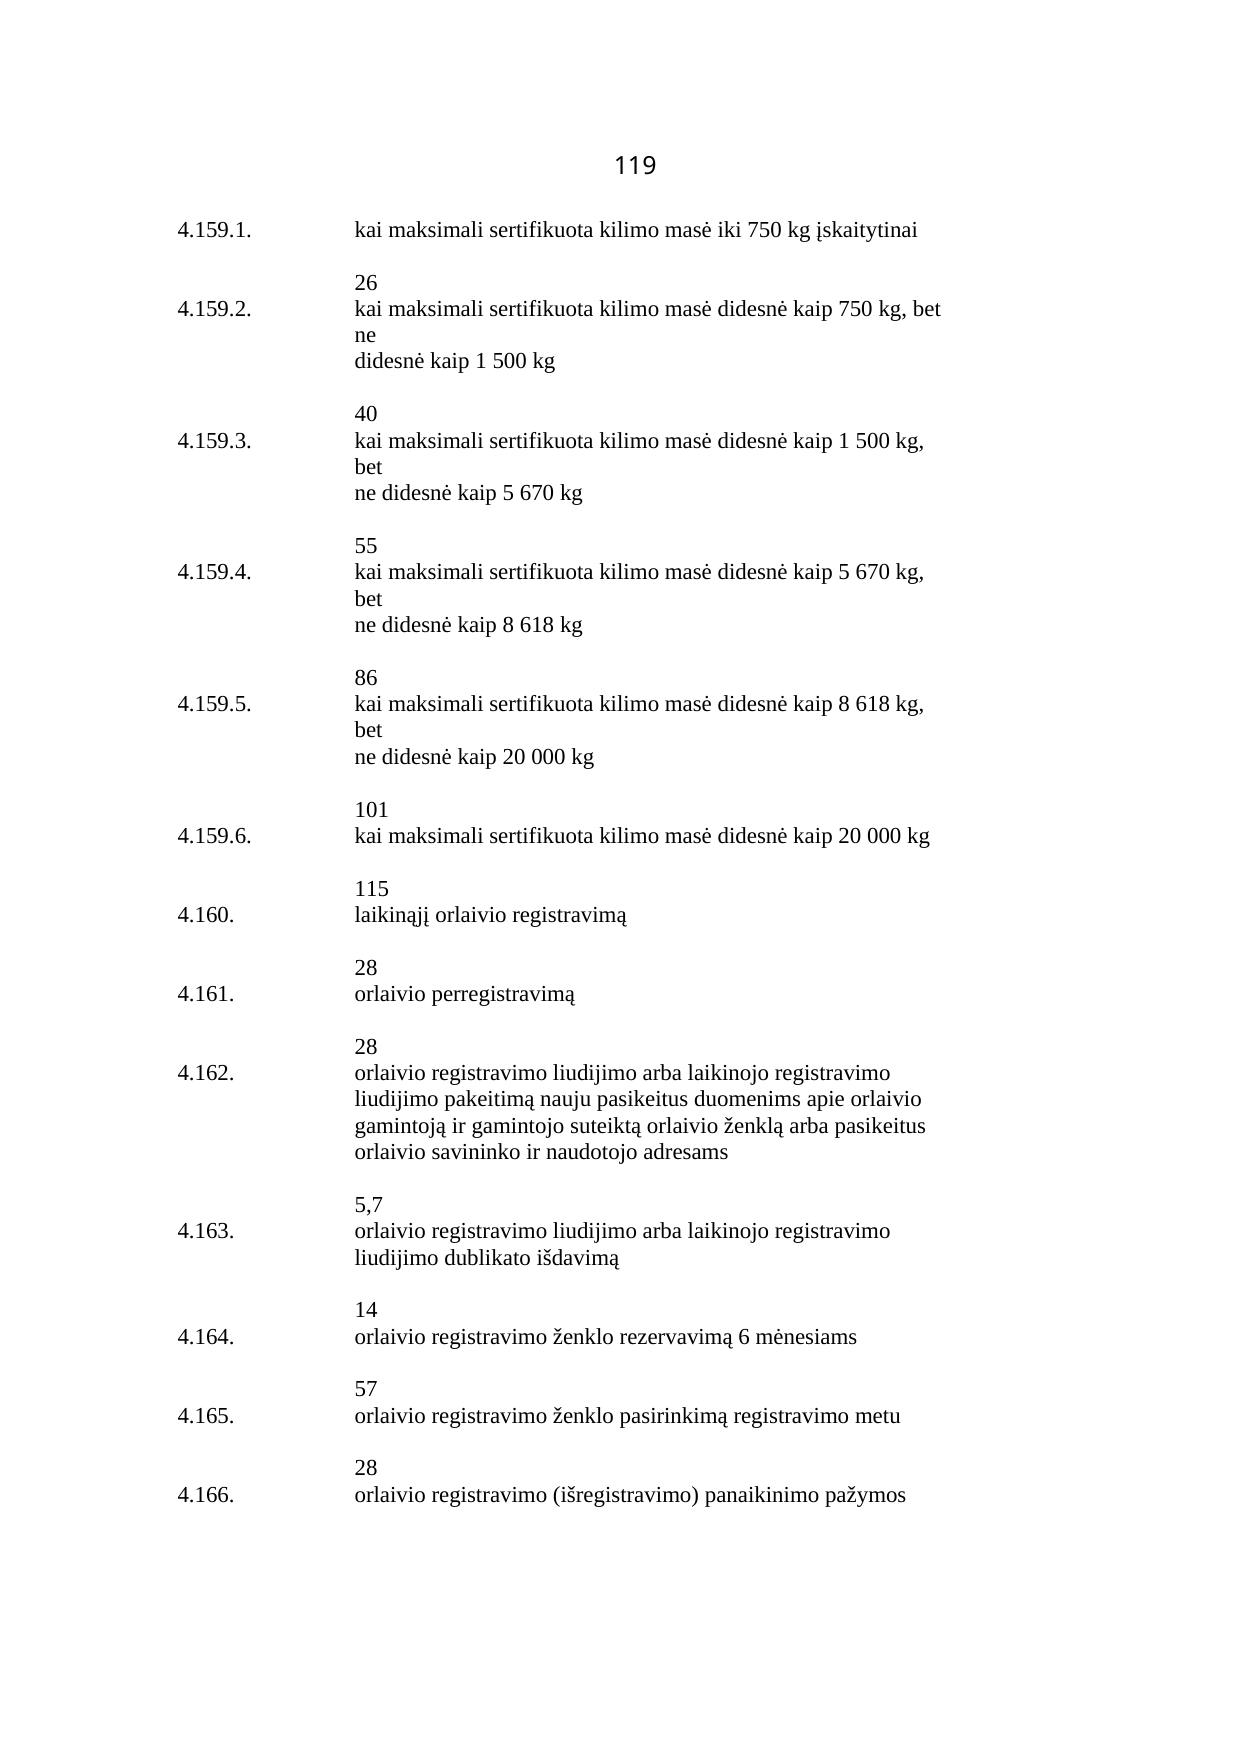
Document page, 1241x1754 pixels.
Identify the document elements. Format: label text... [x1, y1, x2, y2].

text ne didesnė kaip 20 000 kg 101 [354, 743, 945, 822]
text 4.161. orlaivio perregistravimą 28 [177, 980, 945, 1059]
text liudijimo dublikato išdavimą 14 [354, 1244, 945, 1323]
text ne didesnė kaip 5 670 kg 55 [354, 479, 945, 558]
text 4.162. orlaivio registravimo liudijimo arba laikinojo registravimo [177, 1059, 945, 1086]
text 4.165. orlaivio registravimo ženklo pasirinkimą registravimo metu 28 [177, 1402, 945, 1481]
text 4.163. orlaivio registravimo liudijimo arba laikinojo registravimo [177, 1217, 945, 1244]
text 4.159.6. kai maksimali sertifikuota kilimo masė didesnė kaip 20 000 kg 115 [177, 822, 945, 901]
text 4.166. orlaivio registravimo (išregistravimo) panaikinimo pažymos [177, 1481, 945, 1507]
text 4.159.5. kai maksimali sertifikuota kilimo masė didesnė kaip 8 618 kg, bet [177, 690, 945, 743]
text 4.164. orlaivio registravimo ženklo rezervavimą 6 mėnesiams 57 [177, 1323, 945, 1402]
text orlaivio savininko ir naudotojo adresams 5,7 [354, 1138, 945, 1217]
text ne didesnė kaip 8 618 kg 86 [354, 611, 945, 690]
text 4.160. laikinąjį orlaivio registravimą 28 [177, 901, 945, 980]
text 4.159.3. kai maksimali sertifikuota kilimo masė didesnė kaip 1 500 kg, bet [177, 427, 945, 479]
text gamintoją ir gamintojo suteiktą orlaivio ženklą arba pasikeitus [354, 1112, 945, 1138]
text 4.159.2. kai maksimali sertifikuota kilimo masė didesnė kaip 750 kg, bet ne [177, 295, 945, 348]
text 4.159.4. kai maksimali sertifikuota kilimo masė didesnė kaip 5 670 kg, bet [177, 558, 945, 611]
text didesnė kaip 1 500 kg 40 [354, 348, 945, 427]
text liudijimo pakeitimą nauju pasikeitus duomenims apie orlaivio [354, 1086, 945, 1112]
text 4.159.1. kai maksimali sertifikuota kilimo masė iki 750 kg įskaitytinai 26 [177, 216, 945, 295]
